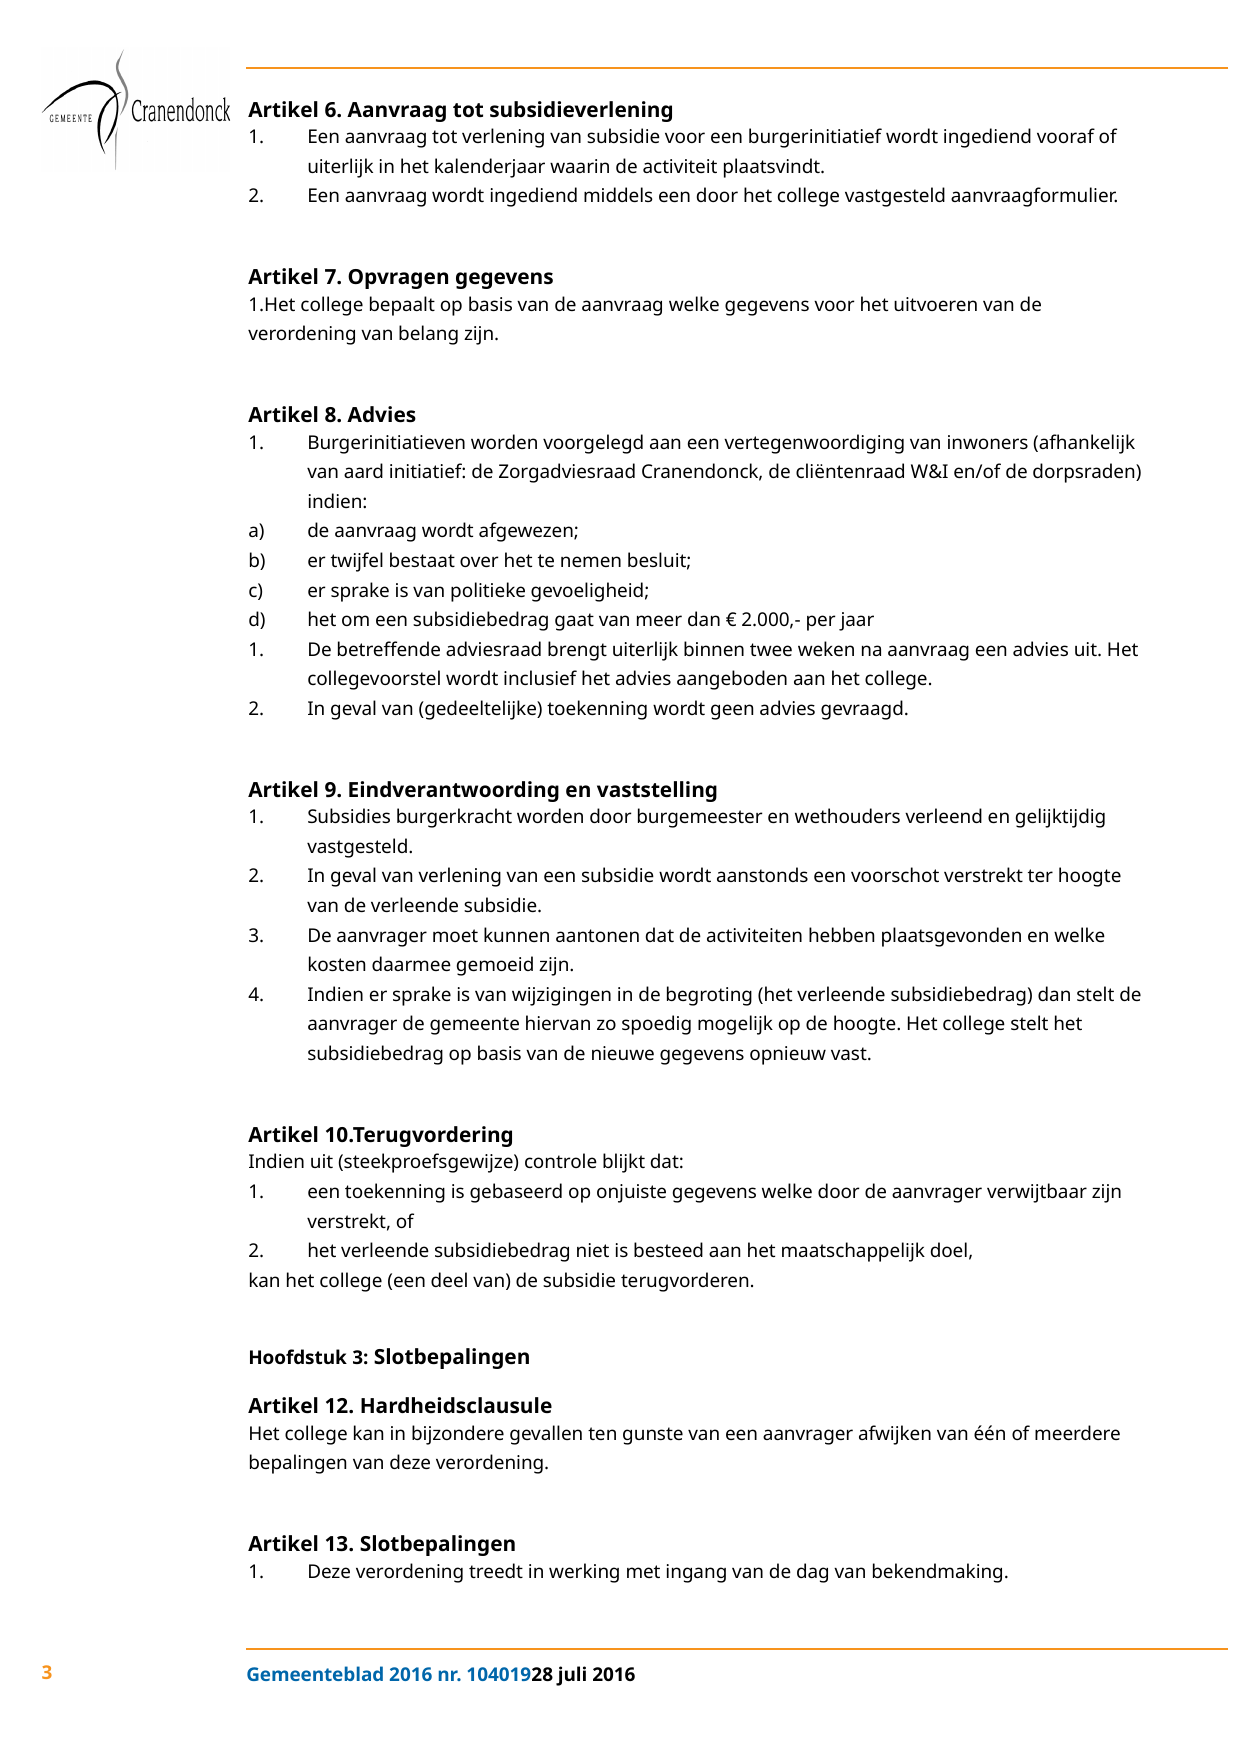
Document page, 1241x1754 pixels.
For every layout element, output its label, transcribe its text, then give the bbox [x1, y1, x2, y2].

text Artikel 9. Eindverantwoording en vaststelling [248, 775, 1152, 803]
list Een aanvraag wordt ingediend middels een door het college vastgesteld aanvraagformulier. [248, 182, 1152, 208]
text Hoofdstuk 3: Slotbepalingen [248, 1342, 1152, 1371]
list Deze verordening treedt in werking met ingang van de dag van bekendmaking. [248, 1558, 1152, 1584]
text Indien uit (steekproefsgewijze) controle blijkt dat: [248, 1149, 1152, 1174]
text Artikel 7. Opvragen gegevens [248, 262, 1152, 291]
list Indien er sprake is van wijzigingen in de begroting (het verleende subsidiebedrag) dan stelt de aanvrager de gemeente hiervan zo spoedig mogelijk op de hoogte. Het college stelt het subsidiebedrag op basis van de nieuwe gegevens opnieuw vast. [248, 981, 1152, 1066]
list het verleende subsidiebedrag niet is besteed aan het maatschappelijk doel, [248, 1237, 1152, 1263]
list er sprake is van politieke gevoeligheid; [248, 577, 1152, 602]
text 1.Het college bepaalt op basis van de aanvraag welke gegevens voor het uitvoeren van de verordening van belang zijn. [248, 291, 1152, 346]
text Artikel 8. Advies [248, 400, 1152, 429]
list De betreffende adviesraad brengt uiterlijk binnen twee weken na aanvraag een advies uit. Het collegevoorstel wordt inclusief het advies aangeboden aan het college. [248, 636, 1152, 691]
list een toekenning is gebaseerd op onjuiste gegevens welke door de aanvrager verwijtbaar zijn verstrekt, of [248, 1178, 1152, 1233]
text Het college kan in bijzondere gevallen ten gunste van een aanvrager afwijken van één of meerdere bepalingen van deze verordening. [248, 1420, 1152, 1475]
list De aanvrager moet kunnen aantonen dat de activiteiten hebben plaatsgevonden en welke kosten daarmee gemoeid zijn. [248, 922, 1152, 977]
text kan het college (een deel van) de subsidie terugvorderen. [248, 1267, 1152, 1293]
list Een aanvraag tot verlening van subsidie voor een burgerinitiatief wordt ingediend vooraf of uiterlijk in het kalenderjaar waarin de activiteit plaatsvindt. [248, 123, 1152, 178]
list In geval van (gedeeltelijke) toekenning wordt geen advies gevraagd. [248, 695, 1152, 721]
picture [41, 47, 231, 172]
list Burgerinitiatieven worden voorgelegd aan een vertegenwoordiging van inwoners (afhankelijk van aard initiatief: de Zorgadviesraad Cranendonck, de cliëntenraad W&I en/of de dorpsraden) indien: [248, 429, 1152, 514]
text Artikel 12. Hardheidsclausule [248, 1391, 1152, 1420]
text Artikel 13. Slotbepalingen [248, 1529, 1152, 1558]
list er twijfel bestaat over het te nemen besluit; [248, 547, 1152, 573]
list Subsidies burgerkracht worden door burgemeester en wethouders verleend en gelijktijdig vastgesteld. [248, 803, 1152, 859]
text Artikel 10.Terugvordering [248, 1120, 1152, 1149]
list de aanvraag wordt afgewezen; [248, 518, 1152, 543]
text Artikel 6. Aanvraag tot subsidieverlening [248, 95, 1152, 123]
list In geval van verlening van een subsidie wordt aanstonds een voorschot verstrekt ter hoogte van de verleende subsidie. [248, 863, 1152, 918]
list het om een subsidiebedrag gaat van meer dan € 2.000,- per jaar [248, 606, 1152, 632]
